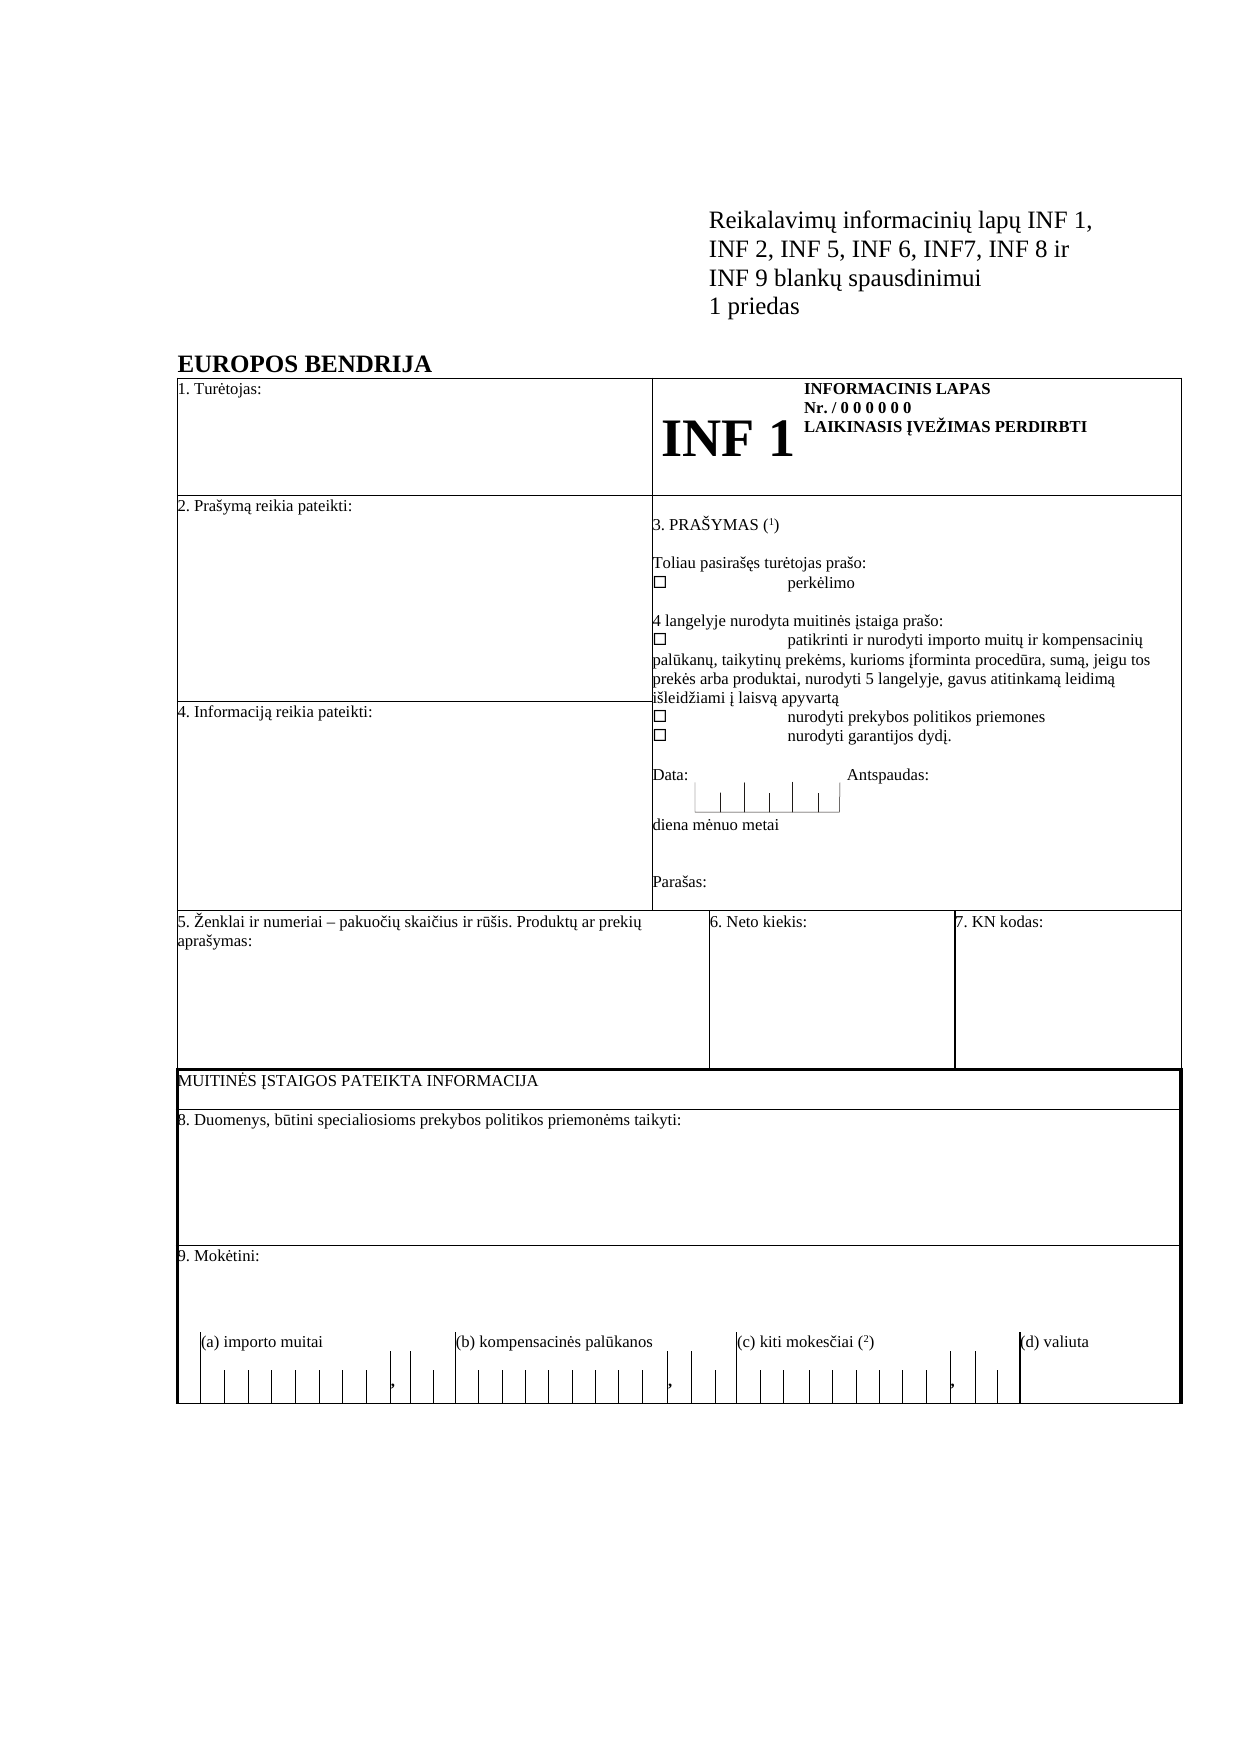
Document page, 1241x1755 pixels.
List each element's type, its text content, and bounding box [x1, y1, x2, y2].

table_cell (a) importo muitai [201, 1332, 455, 1351]
table_cell [903, 1370, 926, 1403]
table_cell [761, 1370, 783, 1403]
table_cell [927, 1370, 950, 1403]
table_header INFORMACINIS LAPAS Nr. / 0 0 0 0 0 0 LAIKINASIS ĮVEŽIMAS PERDIRBTI [804, 379, 1181, 495]
table_cell (b) kompensacinės palūkanos [456, 1332, 736, 1351]
table_cell 6. Neto kiekis: [710, 911, 954, 1067]
table_cell [179, 1351, 200, 1370]
table_cell , [391, 1370, 410, 1403]
table_cell [573, 1370, 595, 1403]
text Reikalavimų informacinių lapų INF 1, [709, 205, 1181, 234]
table_cell , [668, 1370, 691, 1403]
table_cell 5. Ženklai ir numeriai – pakuočių skaičius ir rūšis. Produktų ar prekių aprašymas: [178, 911, 709, 1067]
table_cell [320, 1370, 342, 1403]
table_cell [810, 1370, 832, 1403]
table_cell [367, 1370, 390, 1403]
table_cell MUITINĖS ĮSTAIGOS PATEIKTA INFORMACIJA [179, 1071, 1179, 1109]
table_cell [201, 1351, 390, 1370]
table_cell (c) kiti mokesčiai (2) [737, 1332, 1019, 1351]
table_cell 2. Prašymą reikia pateikti: [178, 496, 652, 701]
table_cell [179, 1332, 200, 1351]
table_cell [272, 1370, 295, 1403]
table_cell , [951, 1370, 975, 1403]
table_cell [737, 1370, 760, 1403]
table_cell (d) valiuta [1021, 1332, 1179, 1351]
table_cell [976, 1370, 997, 1403]
table_cell [391, 1351, 410, 1370]
subtitle EUROPOS BENDRIJA [177, 349, 1181, 378]
table_cell [249, 1370, 271, 1403]
table_cell [596, 1370, 618, 1403]
table_cell [179, 1370, 200, 1403]
table_cell [976, 1351, 1019, 1370]
table_cell [225, 1370, 248, 1403]
text INF 9 blankų spausdinimui [177, 263, 1181, 291]
table_cell 9. Mokėtini: [179, 1246, 1179, 1332]
table_cell 4. Informaciją reikia pateikti: [178, 702, 652, 910]
text INF 2, INF 5, INF 6, INF7, INF 8 ir [177, 234, 1181, 263]
table_cell [1021, 1351, 1179, 1370]
text 1 priedas [177, 291, 1181, 320]
table_cell [833, 1370, 856, 1403]
table_cell [1021, 1370, 1179, 1403]
table_cell [784, 1370, 809, 1403]
table_cell [201, 1370, 224, 1403]
table_cell [619, 1370, 642, 1403]
table_cell [434, 1370, 455, 1403]
table_header INF 1 [653, 379, 804, 495]
table_cell [479, 1370, 502, 1403]
table_cell [343, 1370, 366, 1403]
table_cell [411, 1351, 455, 1370]
table_cell 3. PRAŠYMAS (1) Toliau pasirašęs turėtojas prašo: £ perkėlimo 4 langelyje nurodyta muitinės įstaiga prašo: £ patikrinti ir nurodyti importo muitų ir kompensacinių palūkanų, taikytinų prekėms, kurioms įforminta procedūra, sumą, jeigu tos prekės arba produktai, nurodyti 5 langelyje, gavus atitinkamą leidimą išleidžiami į laisvą apyvartą £ nurodyti prekybos politikos priemones £ nurodyti garantijos dydį. Data: Antspaudas: diena mėnuo metai Parašas: [653, 496, 1181, 910]
table_cell [737, 1351, 950, 1370]
table_cell [951, 1351, 975, 1370]
table_cell 8. Duomenys, būtini specialiosioms prekybos politikos priemonėms taikyti: [179, 1110, 1179, 1244]
table_header 1. Turėtojas: [178, 379, 652, 495]
table_cell [880, 1370, 902, 1403]
table_cell [526, 1370, 548, 1403]
table_cell [456, 1351, 667, 1370]
table_cell [998, 1370, 1019, 1403]
table_cell [692, 1351, 736, 1370]
table_cell [857, 1370, 879, 1403]
table_cell [643, 1370, 667, 1403]
table_cell [549, 1370, 572, 1403]
table_cell [716, 1370, 736, 1403]
table_cell [456, 1370, 478, 1403]
table_cell [503, 1370, 525, 1403]
table_cell 7. KN kodas: [956, 911, 1181, 1067]
table_cell [411, 1370, 433, 1403]
table_cell [692, 1370, 715, 1403]
table_cell [668, 1351, 691, 1370]
table_cell [296, 1370, 319, 1403]
